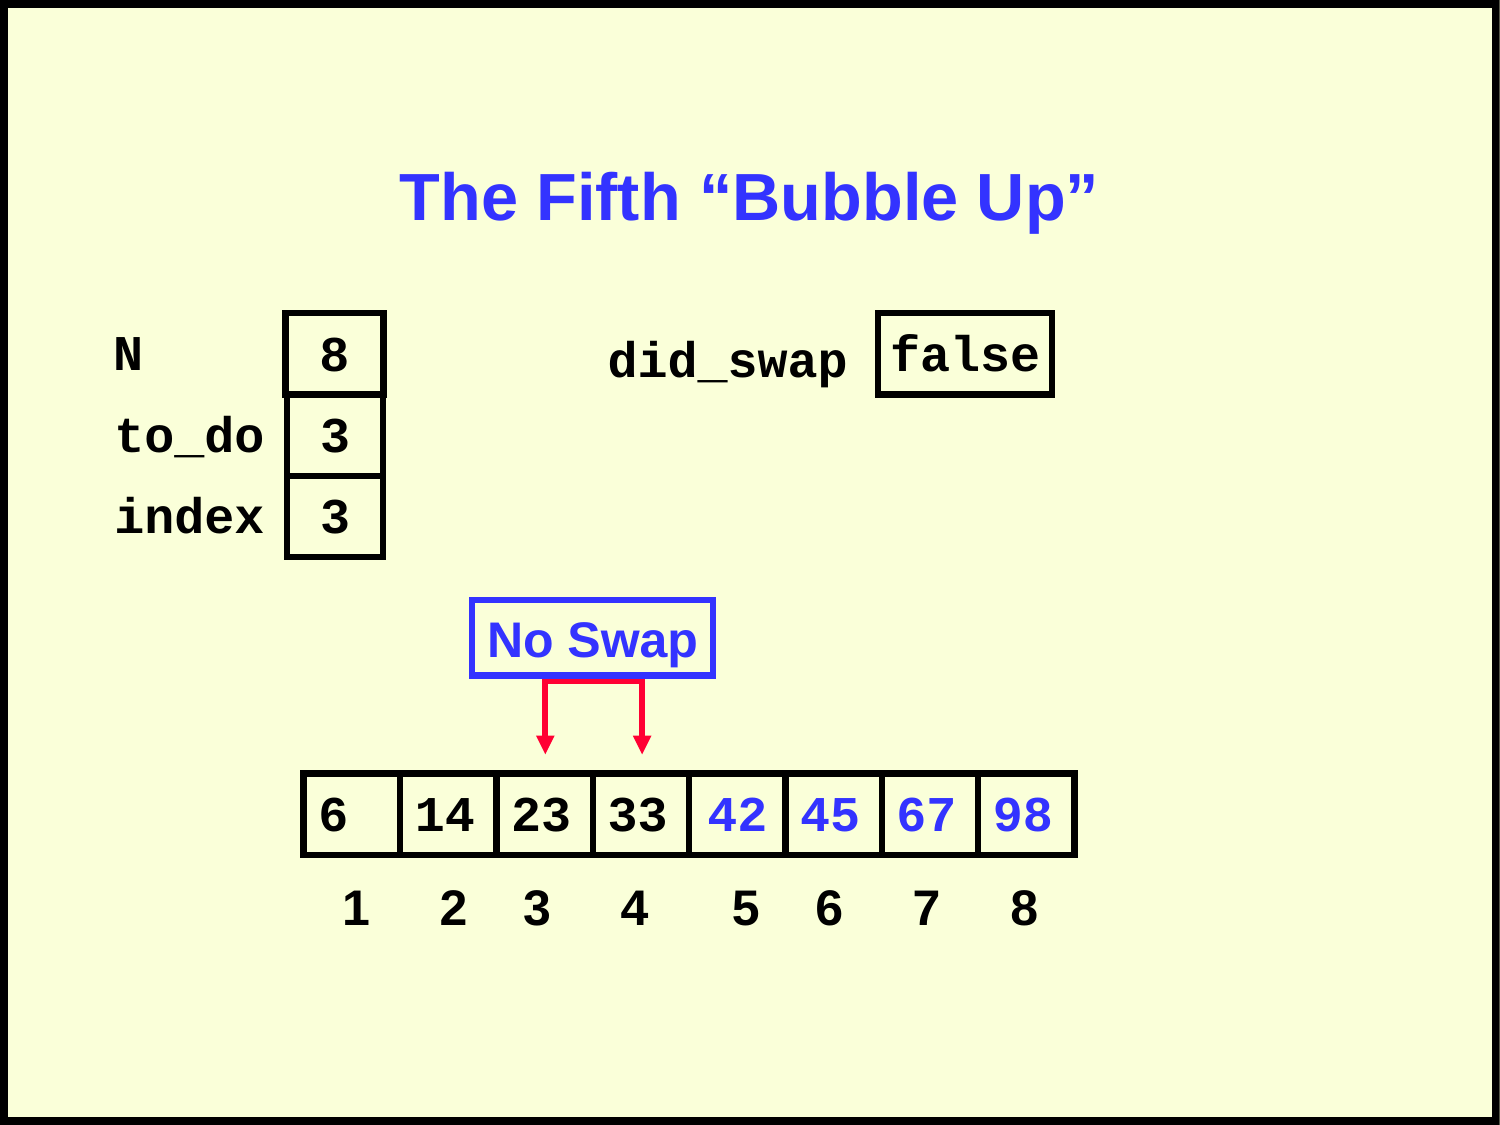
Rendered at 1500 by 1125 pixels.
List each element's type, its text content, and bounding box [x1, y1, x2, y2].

text_box 23 [497, 773, 592, 855]
text_box index [99, 475, 280, 552]
text_box to_do [99, 394, 280, 470]
text_box 6 [303, 773, 400, 855]
text_box 8 [285, 313, 384, 395]
text_box No Swap [472, 599, 714, 676]
text_box 1 2 3 4 5 6 7 8 [327, 868, 1055, 944]
text_box N [98, 313, 279, 389]
text_box 42 [689, 773, 786, 855]
text_box 14 [400, 773, 497, 855]
text_box 3 [286, 395, 384, 475]
text_box 33 [592, 773, 689, 855]
text_box did_swap [592, 319, 877, 395]
text_box 45 [786, 773, 881, 855]
text_box 98 [978, 773, 1075, 855]
text_box 67 [881, 773, 978, 855]
text_box 3 [286, 475, 384, 558]
text_box false [877, 313, 1053, 395]
title The Fifth “Bubble Up” [112, 99, 1388, 288]
